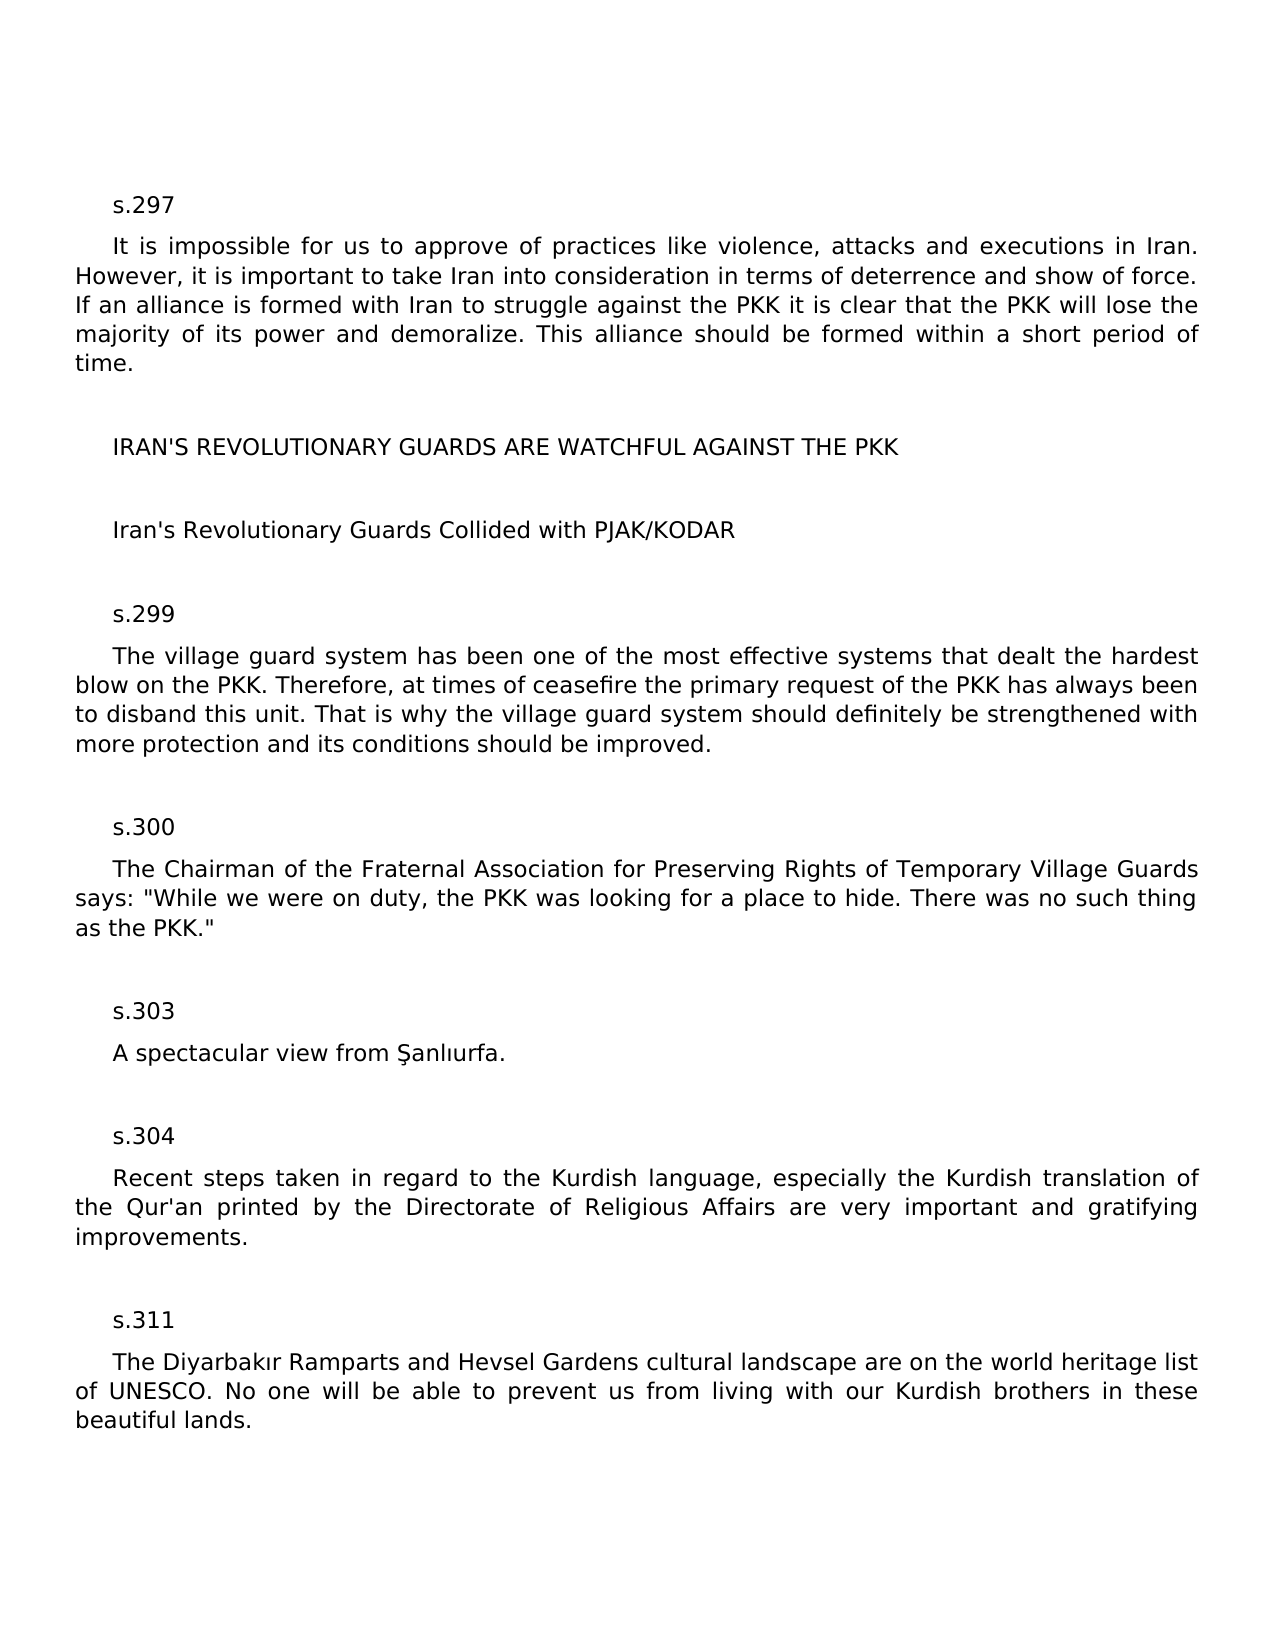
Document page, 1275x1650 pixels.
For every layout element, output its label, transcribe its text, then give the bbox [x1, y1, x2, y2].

text s.297 [75, 192, 1200, 218]
text The village guard system has been one of the most effective systems that dealt the hardest blow on the PKK. Therefore, at times of ceasefire the primary request of the PKK has always been to disband this unit. That is why the village guard system should definitely be strengthened with more protection and its conditions should be improved. [75, 643, 1200, 757]
text s.300 [75, 814, 1200, 841]
text The Chairman of the Fraternal Association for Preserving Rights of Temporary Village Guards says: "While we were on duty, the PKK was looking for a place to hide. There was no such thing as the PKK." [75, 856, 1200, 941]
text s.304 [75, 1123, 1200, 1150]
text A spectacular view from Şanlıurfa. [75, 1040, 1200, 1067]
text It is impossible for us to approve of practices like violence, attacks and executions in Iran. However, it is important to take Iran into consideration in terms of deterrence and show of force. If an alliance is formed with Iran to struggle against the PKK it is clear that the PKK will lose the majority of its power and demoralize. This alliance should be formed within a short period of time. [75, 233, 1200, 377]
text IRAN'S REVOLUTIONARY GUARDS ARE WATCHFUL AGAINST THE PKK [75, 434, 1200, 461]
text Recent steps taken in regard to the Kurdish language, especially the Kurdish translation of the Qur'an printed by the Directorate of Religious Affairs are very important and gratifying improvements. [75, 1165, 1200, 1251]
text s.303 [75, 998, 1200, 1025]
text s.311 [75, 1307, 1200, 1334]
text Iran's Revolutionary Guards Collided with PJAK/KODAR [75, 518, 1200, 544]
text s.299 [75, 601, 1200, 628]
text The Diyarbakır Ramparts and Hevsel Gardens cultural landscape are on the world heritage list of UNESCO. No one will be able to prevent us from living with our Kurdish brothers in these beautiful lands. [75, 1349, 1200, 1434]
